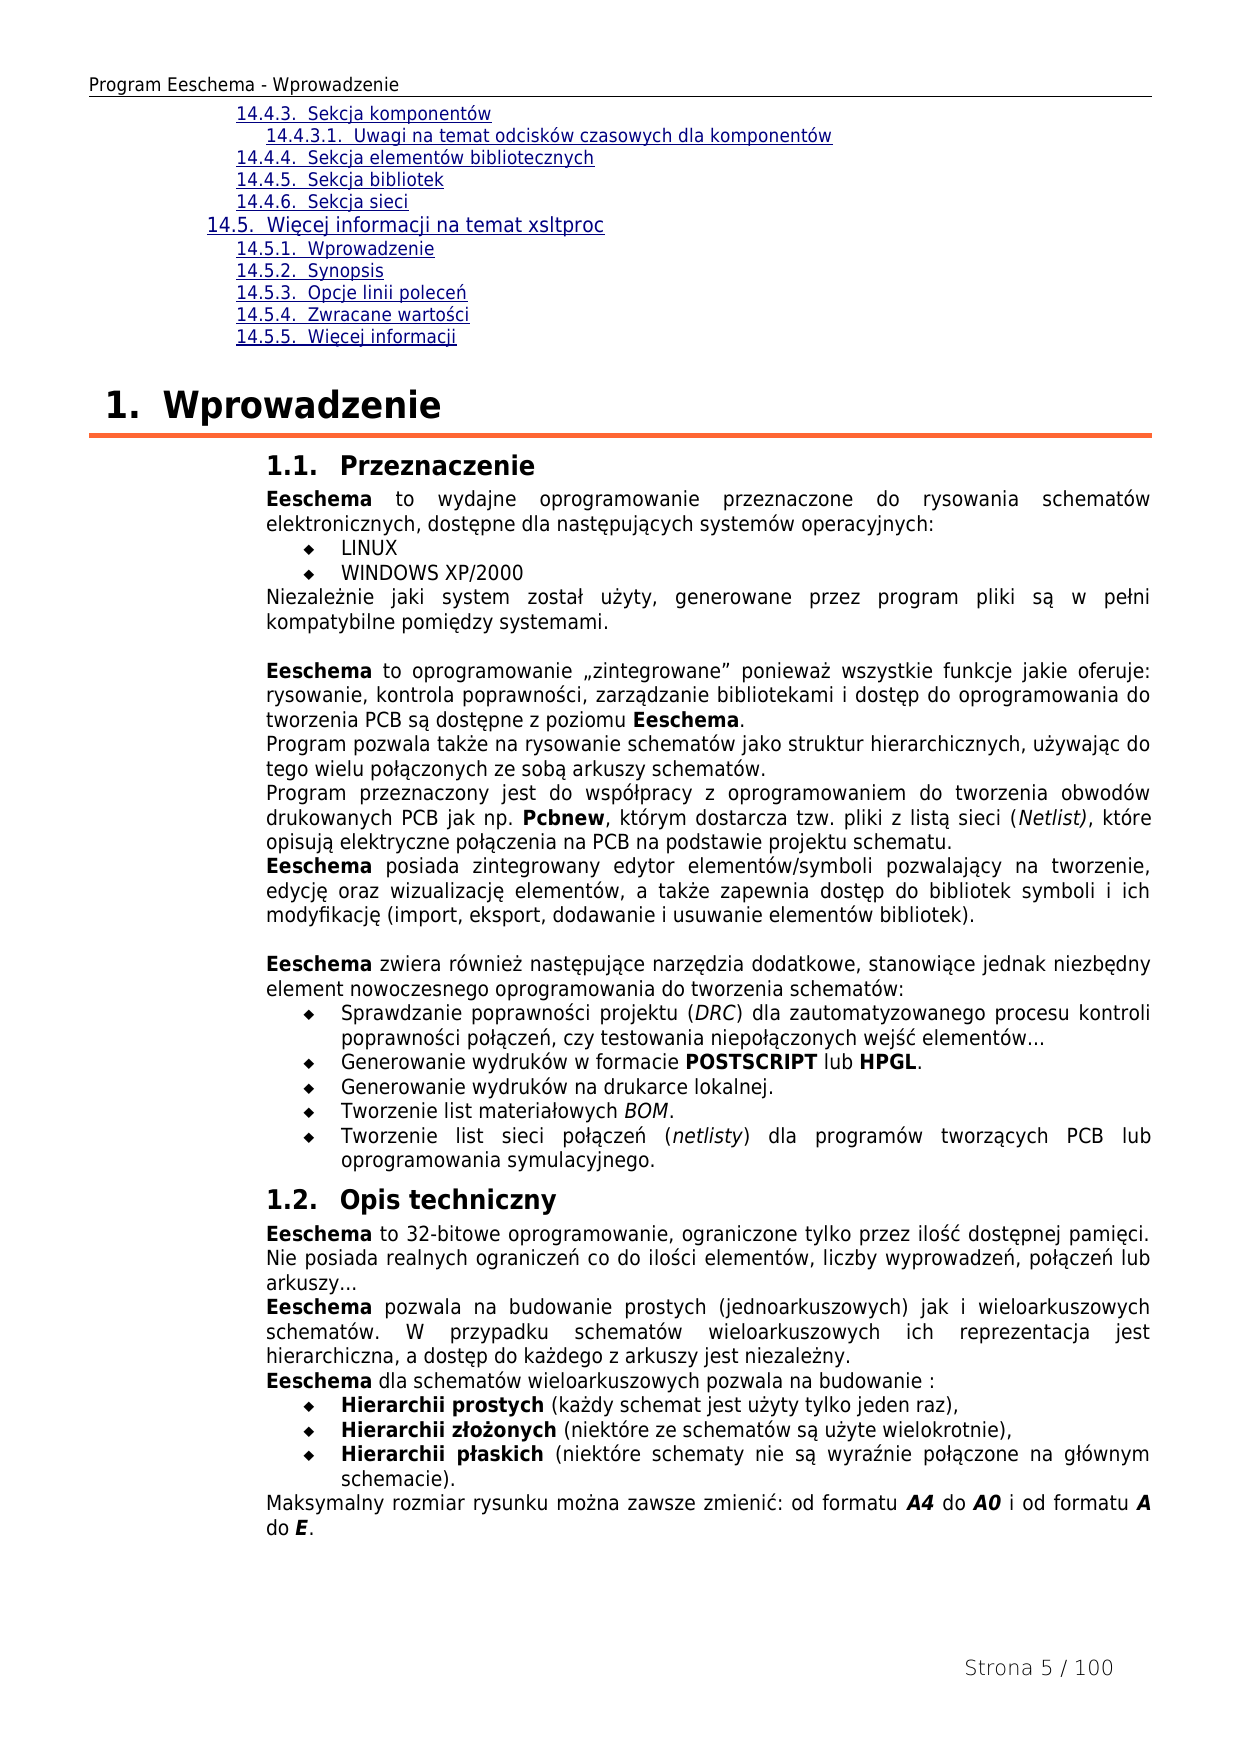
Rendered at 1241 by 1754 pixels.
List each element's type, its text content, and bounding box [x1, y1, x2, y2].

text 14.4.3. Sekcja komponentów [236, 103, 1152, 125]
text Maksymalny rozmiar rysunku można zawsze zmienić: od formatu A4 do A0 i od formatu A do E. [266, 1491, 1152, 1540]
text Eeschema to wydajne oprogramowanie przeznaczone do rysowania schematów elektronicznych, dostępne dla następujących systemów operacyjnych: [266, 487, 1152, 536]
subtitle Wprowadzenie [88, 377, 1152, 438]
text Program pozwala także na rysowanie schematów jako struktur hierarchicznych, używając do tego wielu połączonych ze sobą arkuszy schematów. [266, 732, 1152, 781]
text 14.5.2. Synopsis [236, 260, 1152, 282]
list LINUX [303, 536, 1152, 561]
list Generowanie wydruków w formacie POSTSCRIPT lub HPGL. [303, 1050, 1152, 1075]
list Hierarchii prostych (każdy schemat jest użyty tylko jeden raz), [303, 1393, 1152, 1418]
list Tworzenie list materiałowych BOM. [303, 1099, 1152, 1124]
list Sprawdzanie poprawności projektu (DRC) dla zautomatyzowanego procesu kontroli poprawności połączeń, czy testowania niepołączonych wejść elementów... [303, 1001, 1152, 1050]
subtitle Przeznaczenie [266, 450, 1152, 481]
text 14.5.4. Zwracane wartości [236, 304, 1152, 326]
text 14.4.5. Sekcja bibliotek [236, 169, 1152, 191]
text Eeschema pozwala na budowanie prostych (jednoarkuszowych) jak i wieloarkuszowych schematów. W przypadku schematów wieloarkuszowych ich reprezentacja jest hierarchiczna, a dostęp do każdego z arkuszy jest niezależny. [266, 1295, 1152, 1369]
text Niezależnie jaki system został użyty, generowane przez program pliki są w pełni kompatybilne pomiędzy systemami. [266, 585, 1152, 634]
text 14.5.3. Opcje linii poleceń [236, 282, 1152, 304]
text Eeschema to oprogramowanie „zintegrowane” ponieważ wszystkie funkcje jakie oferuje: rysowanie, kontrola poprawności, zarządzanie bibliotekami i dostęp do oprogramowania do tworzenia PCB są dostępne z poziomu Eeschema. [266, 659, 1152, 732]
subtitle Opis techniczny [266, 1184, 1152, 1216]
text Eeschema posiada zintegrowany edytor elementów/symboli pozwalający na tworzenie, edycję oraz wizualizację elementów, a także zapewnia dostęp do bibliotek symboli i ich modyfikację (import, eksport, dodawanie i usuwanie elementów bibliotek). [266, 854, 1152, 928]
text Eeschema to 32-bitowe oprogramowanie, ograniczone tylko przez ilość dostępnej pamięci. Nie posiada realnych ograniczeń co do ilości elementów, liczby wyprowadzeń, połączeń lub arkuszy... [266, 1222, 1152, 1295]
text 14.5. Więcej informacji na temat xsltproc [207, 213, 1152, 238]
list Hierarchii płaskich (niektóre schematy nie są wyraźnie połączone na głównym schemacie). [303, 1442, 1152, 1491]
text Eeschema zwiera również następujące narzędzia dodatkowe, stanowiące jednak niezbędny element nowoczesnego oprogramowania do tworzenia schematów: [266, 952, 1152, 1001]
list Generowanie wydruków na drukarce lokalnej. [303, 1075, 1152, 1099]
list Tworzenie list sieci połączeń (netlisty) dla programów tworzących PCB lub oprogramowania symulacyjnego. [303, 1124, 1152, 1173]
text 14.4.3.1. Uwagi na temat odcisków czasowych dla komponentów [266, 125, 1152, 147]
text 14.5.5. Więcej informacji [236, 326, 1152, 348]
text 14.4.4. Sekcja elementów bibliotecznych [236, 147, 1152, 169]
text Eeschema dla schematów wieloarkuszowych pozwala na budowanie : [266, 1369, 1152, 1393]
text Program przeznaczony jest do współpracy z oprogramowaniem do tworzenia obwodów drukowanych PCB jak np. Pcbnew, którym dostarcza tzw. pliki z listą sieci (Netlist), które opisują elektryczne połączenia na PCB na podstawie projektu schematu. [266, 781, 1152, 854]
list Hierarchii złożonych (niektóre ze schematów są użyte wielokrotnie), [303, 1418, 1152, 1442]
list WINDOWS XP/2000 [303, 561, 1152, 585]
text 14.4.6. Sekcja sieci [236, 191, 1152, 213]
text 14.5.1. Wprowadzenie [236, 238, 1152, 260]
